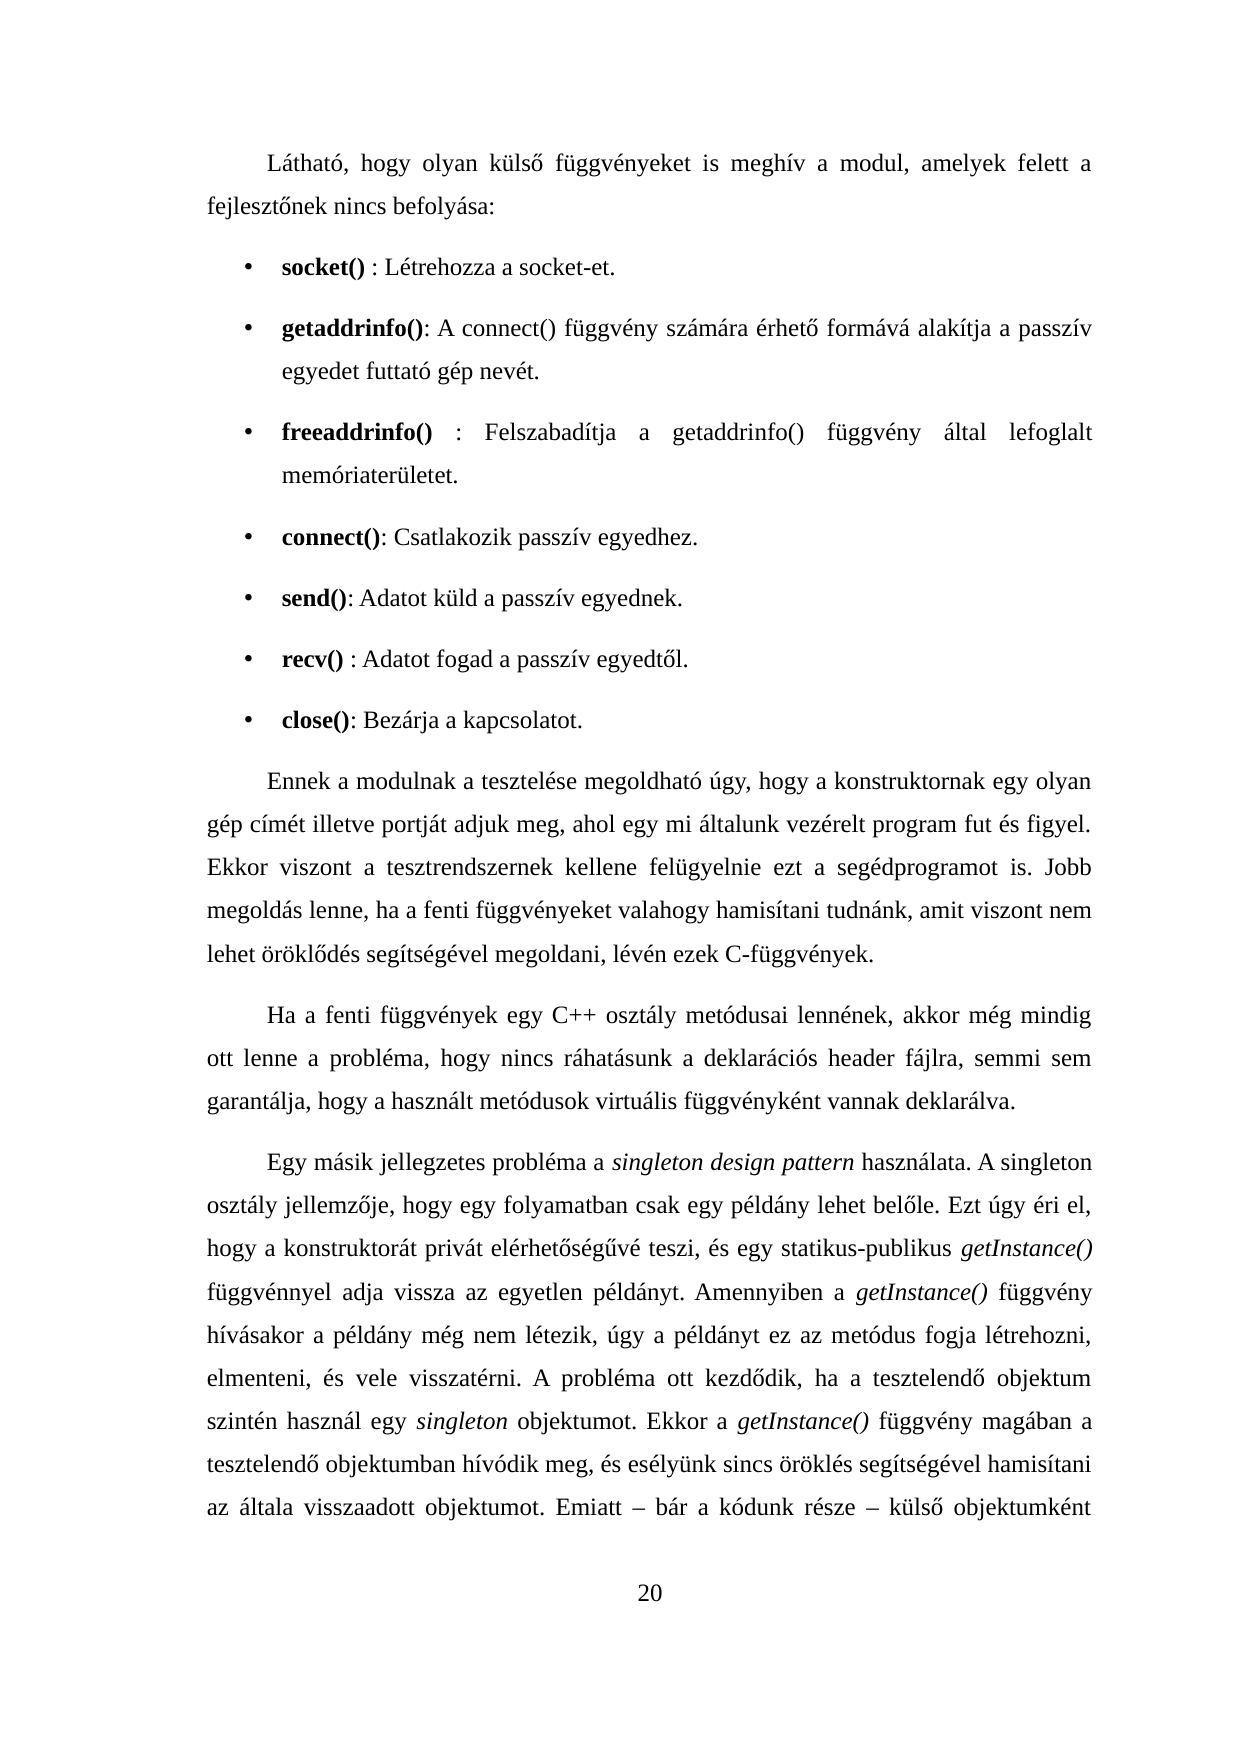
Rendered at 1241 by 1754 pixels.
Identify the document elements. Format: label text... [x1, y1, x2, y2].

list recv() : Adatot fogad a passzív egyedtől. [244, 644, 1093, 673]
list socket() : Létrehozza a socket-et. [244, 252, 1093, 281]
list send(): Adatot küld a passzív egyednek. [244, 583, 1093, 611]
text Látható, hogy olyan külső függvényeket is meghív a modul, amelyek felett a fejlesztőnek nincs befolyása: [207, 148, 1093, 219]
list getaddrinfo(): A connect() függvény számára érhető formává alakítja a passzív egyedet futtató gép nevét. [244, 313, 1093, 385]
text Ennek a modulnak a tesztelése megoldható úgy, hogy a konstruktornak egy olyan gép címét illetve portját adjuk meg, ahol egy mi általunk vezérelt program fut és figyel. Ekkor viszont a tesztrendszernek kellene felügyelnie ezt a segédprogramot is. Jobb megoldás lenne, ha a fenti függvényeket valahogy hamisítani tudnánk, amit viszont nem lehet öröklődés segítségével megoldani, lévén ezek C-függvények. [207, 766, 1093, 967]
list connect(): Csatlakozik passzív egyedhez. [244, 522, 1093, 550]
list close(): Bezárja a kapcsolatot. [244, 705, 1093, 734]
list freeaddrinfo() : Felszabadítja a getaddrinfo() függvény által lefoglalt memóriaterületet. [244, 417, 1093, 489]
text Ha a fenti függvények egy C++ osztály metódusai lennének, akkor még mindig ott lenne a probléma, hogy nincs ráhatásunk a deklarációs header fájlra, semmi sem garantálja, hogy a használt metódusok virtuális függvényként vannak deklarálva. [207, 1000, 1093, 1115]
text Egy másik jellegzetes probléma a singleton design pattern használata. A singleton osztály jellemzője, hogy egy folyamatban csak egy példány lehet belőle. Ezt úgy éri el, hogy a konstruktorát privát elérhetőségűvé teszi, és egy statikus-publikus getInstance() függvénnyel adja vissza az egyetlen példányt. Amennyiben a getInstance() függvény hívásakor a példány még nem létezik, úgy a példányt ez az metódus fogja létrehozni, elmenteni, és vele visszatérni. A probléma ott kezdődik, ha a tesztelendő objektum szintén használ egy singleton objektumot. Ekkor a getInstance() függvény magában a tesztelendő objektumban hívódik meg, és esélyünk sincs öröklés segítségével hamisítani az általa visszaadott objektumot. Emiatt – bár a kódunk része – külső objektumként [207, 1147, 1093, 1521]
